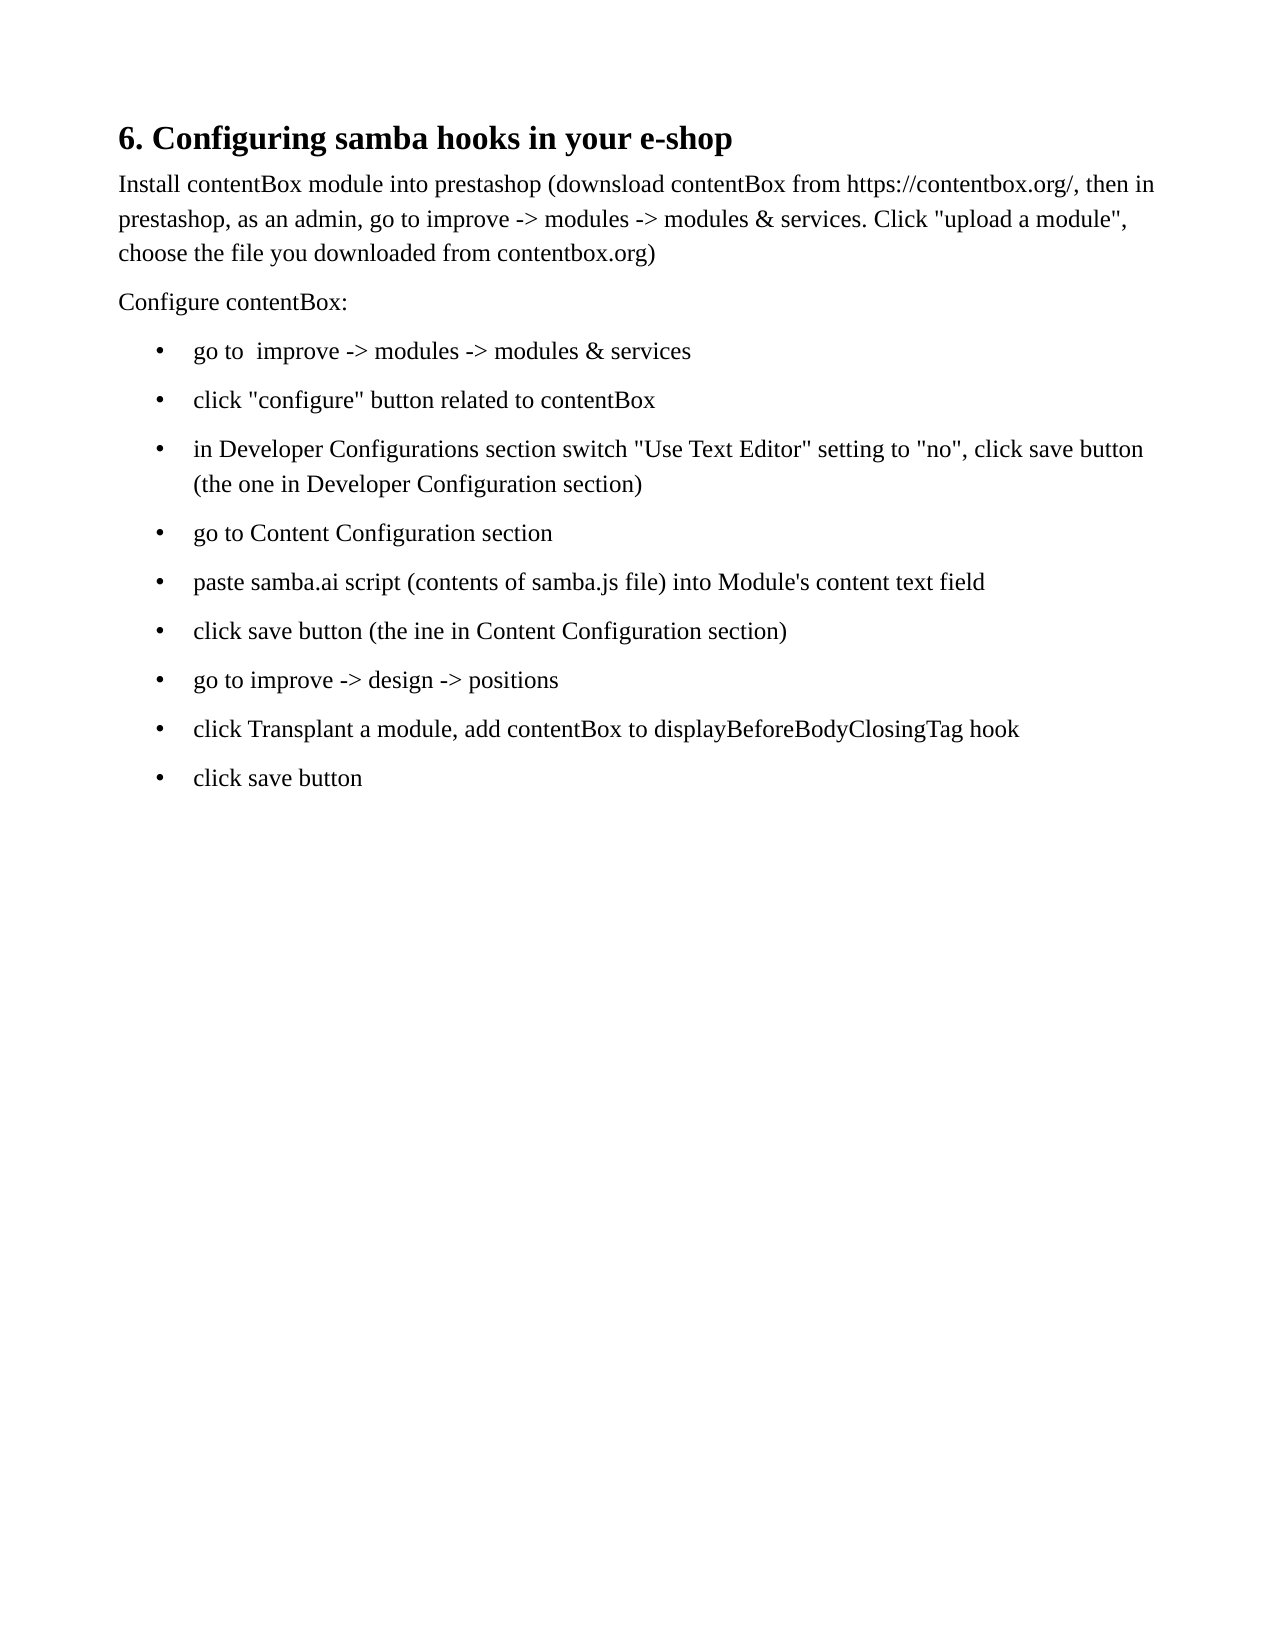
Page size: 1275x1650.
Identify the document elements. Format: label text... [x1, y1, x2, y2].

list click Transplant a module, add contentBox to displayBeforeBodyClosingTag hook [156, 714, 1157, 743]
list go to Content Configuration section [156, 518, 1157, 547]
list go to improve -> modules -> modules & services [156, 336, 1157, 365]
list click "configure" button related to contentBox [156, 385, 1157, 414]
text Configure contentBox: [118, 287, 1157, 316]
list click save button [156, 763, 1157, 792]
list go to improve -> design -> positions [156, 665, 1157, 694]
list in Developer Configurations section switch "Use Text Editor" setting to "no", click save button (the one in Developer Configuration section) [156, 434, 1157, 498]
subtitle 6. Configuring samba hooks in your e-shop [118, 118, 1157, 157]
text Install contentBox module into prestashop (downsload contentBox from https://contentbox.org/, then in prestashop, as an admin, go to improve -> modules -> modules & services. Click "upload a module", choose the file you downloaded from contentbox.org) [118, 169, 1157, 267]
list paste samba.ai script (contents of samba.js file) into Module's content text field [156, 567, 1157, 596]
list click save button (the ine in Content Configuration section) [156, 616, 1157, 645]
